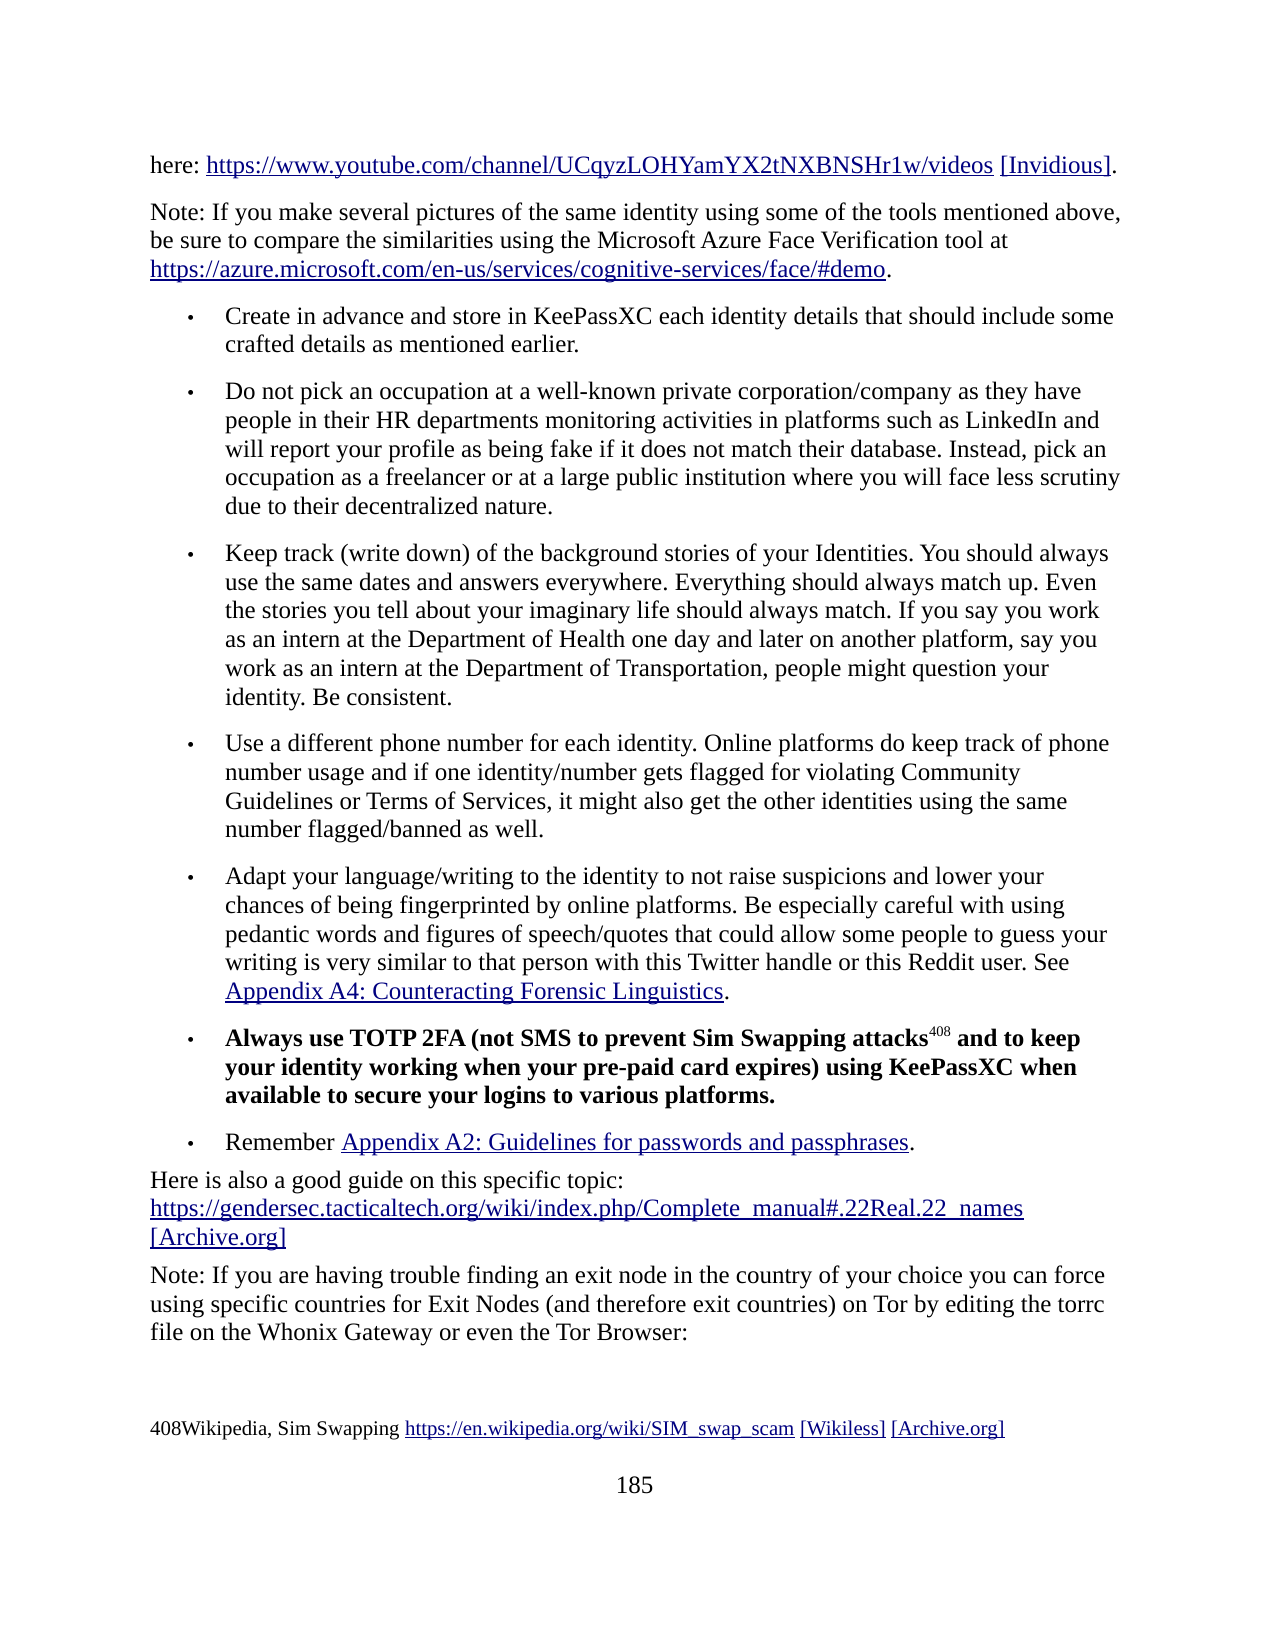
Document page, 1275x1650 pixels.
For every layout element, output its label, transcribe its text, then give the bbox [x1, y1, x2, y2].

text Note: If you are having trouble finding an exit node in the country of your choice you can force using specific countries for Exit Nodes (and therefore exit countries) on Tor by editing the torrc file on the Whonix Gateway or even the Tor Browser: [150, 1260, 1125, 1346]
text Here is also a good guide on this specific topic: https://gendersec.tacticaltech.org/wiki/index.php/Complete_manual#.22Real.22_names [Archive.org] [150, 1165, 1125, 1251]
list Always use TOTP 2FA (not SMS to prevent Sim Swapping attacks and to keep your identity working when your pre-paid card expires) using KeePassXC when available to secure your logins to various platforms. [187, 1023, 1125, 1109]
list Keep track (write down) of the background stories of your Identities. You should always use the same dates and answers everywhere. Everything should always match up. Even the stories you tell about your imaginary life should always match. If you say you work as an intern at the Department of Health one day and later on another platform, say you work as an intern at the Department of Transportation, people might question your identity. Be consistent. [187, 538, 1125, 710]
list Remember Appendix A2: Guidelines for passwords and passphrases. [187, 1127, 1125, 1156]
text Note: If you make several pictures of the same identity using some of the tools mentioned above, be sure to compare the similarities using the Microsoft Azure Face Verification tool at https://azure.microsoft.com/en-us/services/cognitive-services/face/#demo. [150, 197, 1125, 283]
list Use a different phone number for each identity. Online platforms do keep track of phone number usage and if one identity/number gets flagged for violating Community Guidelines or Terms of Services, it might also get the other identities using the same number flagged/banned as well. [187, 728, 1125, 843]
list Adapt your language/writing to the identity to not raise suspicions and lower your chances of being fingerprinted by online platforms. Be especially careful with using pedantic words and figures of speech/quotes that could allow some people to guess your writing is very similar to that person with this Twitter handle or this Reddit user. See Appendix A4: Counteracting Forensic Linguistics. [187, 861, 1125, 1005]
list Wikipedia, Sim Swapping https://en.wikipedia.org/wiki/SIM_swap_scam [Wikiless] [Archive.org] [150, 1416, 1125, 1440]
list Do not pick an occupation at a well-known private corporation/company as they have people in their HR departments monitoring activities in platforms such as LinkedIn and will report your profile as being fake if it does not match their database. Instead, pick an occupation as a freelancer or at a large public institution where you will face less scrutiny due to their decentralized nature. [187, 376, 1125, 520]
text here: https://www.youtube.com/channel/UCqyzLOHYamYX2tNXBNSHr1w/videos [Invidious]. [150, 150, 1125, 179]
list Create in advance and store in KeePassXC each identity details that should include some crafted details as mentioned earlier. [187, 301, 1125, 358]
